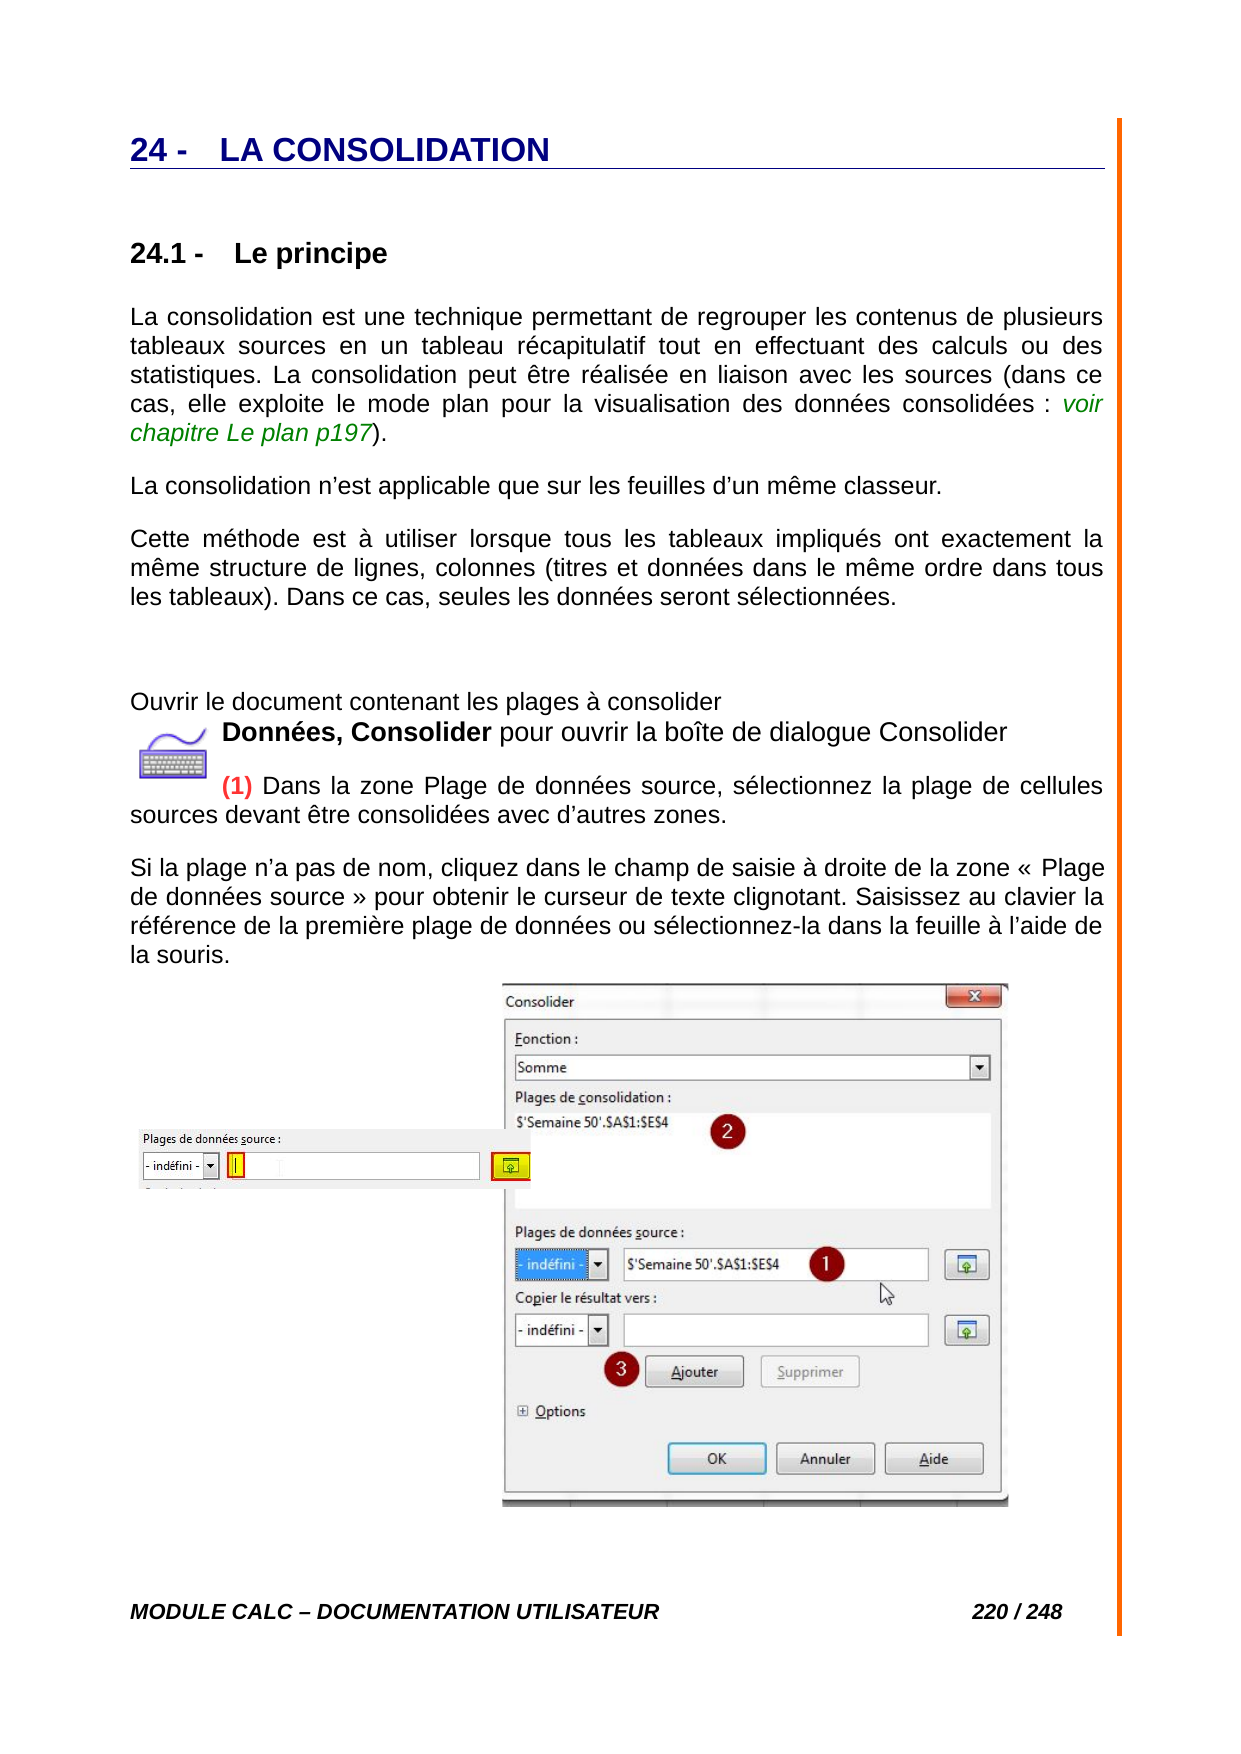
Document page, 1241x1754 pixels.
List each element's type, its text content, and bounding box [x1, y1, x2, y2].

text Cette méthode est à utiliser lorsque tous les tableaux impliqués ont exactement la même structure de lignes, colonnes (titres et données dans le même ordre dans tous les tableaux). Dans ce cas, seules les données seront sélectionnées. [130, 523, 1105, 611]
subtitle La consolidation [130, 130, 1105, 168]
text (1) Dans la zone Plage de données source, sélectionnez la plage de cellules sources devant être consolidées avec d’autres zones. [130, 771, 1105, 829]
picture [135, 717, 210, 793]
subtitle Le principe [130, 236, 1105, 270]
text Si la plage n’a pas de nom, cliquez dans le champ de saisie à droite de la zone « Plage de données source » pour obtenir le curseur de texte clignotant. Saisissez au clavier la référence de la première plage de données ou sélectionnez-la dans la feuille à l’aide de la souris. [130, 853, 1105, 969]
picture [138, 983, 1009, 1507]
text La consolidation n’est applicable que sur les feuilles d’un même classeur. [130, 471, 1105, 500]
text Ouvrir le document contenant les plages à consolider [130, 687, 1105, 716]
text La consolidation est une technique permettant de regrouper les contenus de plusieurs tableaux sources en un tableau récapitulatif tout en effectuant des calculs ou des statistiques. La consolidation peut être réalisée en liaison avec les sources (dans ce cas, elle exploite le mode plan pour la visualisation des données consolidées : voir chapitre Le plan p192). [130, 302, 1105, 447]
text Données, Consolider pour ouvrir la boîte de dialogue Consolider [130, 716, 1105, 747]
